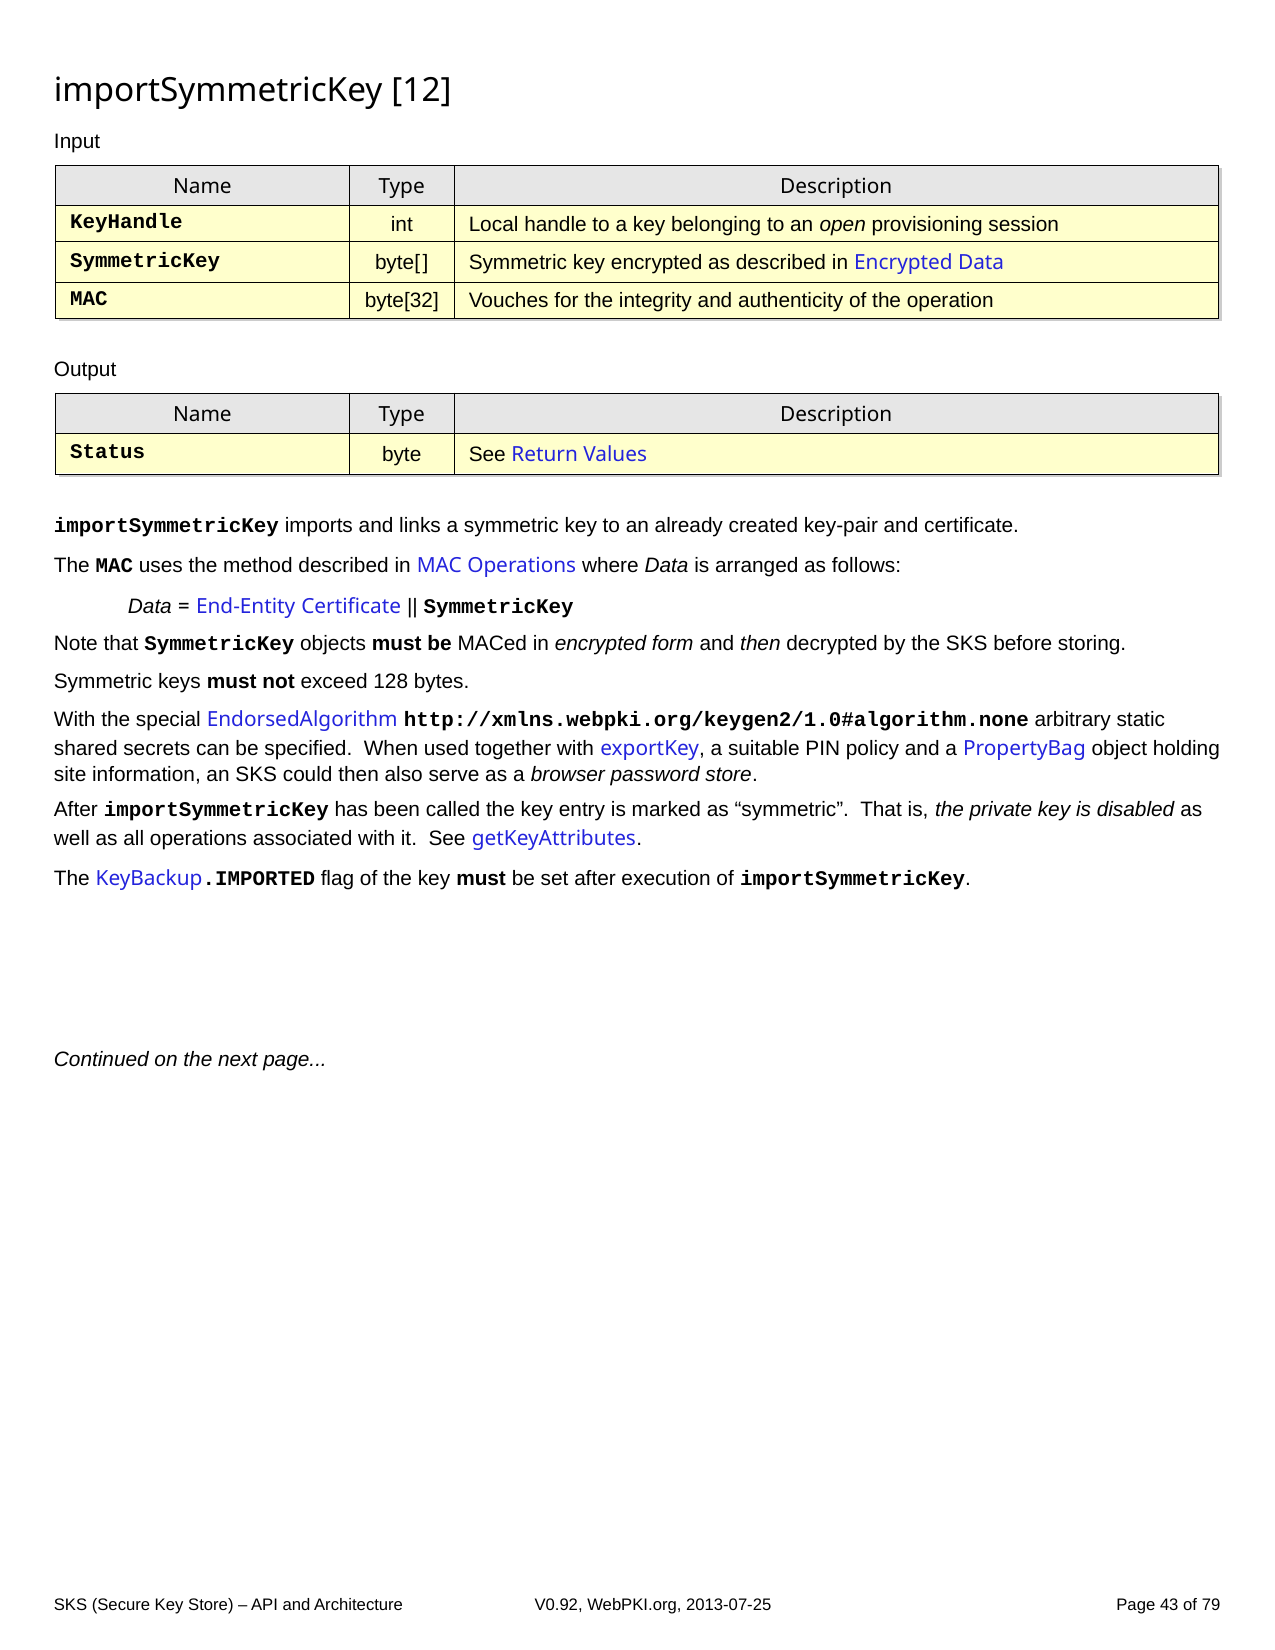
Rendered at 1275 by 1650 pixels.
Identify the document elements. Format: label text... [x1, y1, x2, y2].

text Continued on the next page... [54, 1046, 1221, 1070]
table_cell byte⁮[ ] [350, 242, 454, 282]
text With the special EndorsedAlgorithm http://xmlns.webpki.org/keygen2/1.0#algorithm.none arbitrary static shared secrets can be specified. When used together with exportKey, a suitable PIN policy and a PropertyBag object holding site information, an SKS could then also serve as a browser password store. [54, 704, 1221, 785]
table_cell int [350, 206, 454, 241]
table_header Name [56, 166, 349, 205]
table_cell See Return Values [455, 434, 1218, 473]
table_cell byte [350, 434, 454, 473]
text After importSymmetricKey has been called the key entry is marked as “symmetric”. That is, the private key is disabled as well as all operations associated with it. See getKeyAttributes. [54, 797, 1221, 851]
text Data = End-Entity Certificate || SymmetricKey [54, 591, 1221, 619]
table_cell KeyHandle [56, 206, 349, 241]
table_cell Symmetric key encrypted as described in Encrypted Data [455, 242, 1218, 282]
table_header Name [56, 394, 349, 433]
table_header Description [455, 166, 1218, 205]
text Note that SymmetricKey objects must be MACed in encrypted form and then decrypted by the SKS before storing. [54, 631, 1221, 657]
table_header Description [455, 394, 1218, 433]
text Symmetric keys must not exceed 128 bytes. [54, 669, 1221, 693]
table_cell byte⁮[32] [350, 283, 454, 318]
table_cell SymmetricKey [56, 242, 349, 282]
table_cell Local handle to a key belonging to an open provisioning session [455, 206, 1218, 241]
text Output [54, 357, 1221, 381]
text The KeyBackup.IMPORTED flag of the key must be set after execution of importSymmetricKey. [54, 863, 1221, 892]
table_cell MAC [56, 283, 349, 318]
text Input [54, 129, 1221, 153]
table_cell Status [56, 434, 349, 473]
text The MAC uses the method described in MAC Operations where Data is arranged as follows: [54, 551, 1221, 579]
table_header Type [350, 166, 454, 205]
table_header Type [350, 394, 454, 433]
table_cell Vouches for the integrity and authenticity of the operation [455, 283, 1218, 318]
text importSymmetricKey imports and links a symmetric key to an already created key-pair and certificate. [54, 513, 1221, 539]
subtitle importSymmetricKey [12] [54, 66, 1221, 111]
